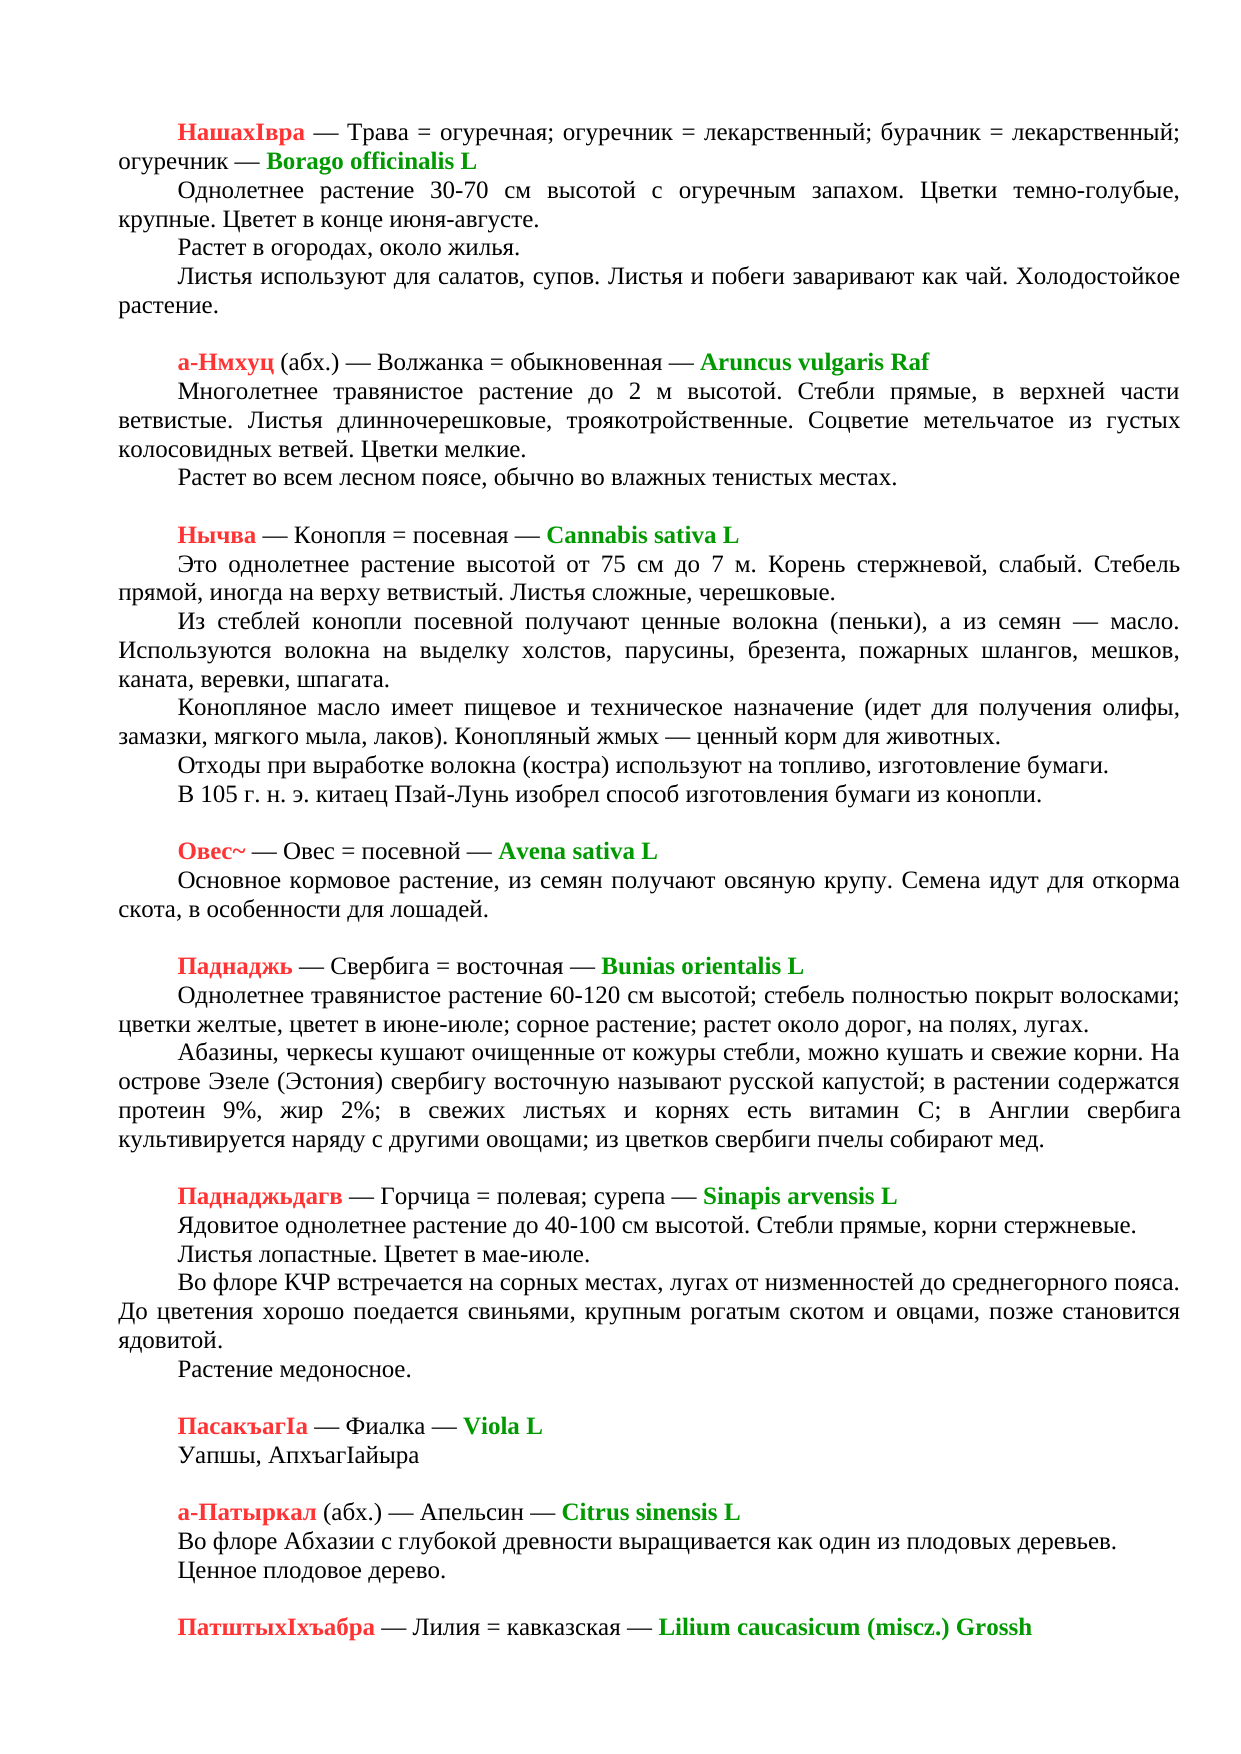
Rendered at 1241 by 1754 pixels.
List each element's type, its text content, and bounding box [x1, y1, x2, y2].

text Нычва — Конопля = посевная — Cannabis sativa L [118, 520, 1181, 549]
text Однолетнее травянистое растение 60-120 см высотой; стебель полностью покрыт волосками; цветки желтые, цветет в июне-июле; сорное растение; растет около дорог, на полях, лугах. [118, 980, 1181, 1037]
text Уапшы, АпхъагIайыра [118, 1440, 1181, 1469]
text Однолетнее растение 30-70 см высотой с огуречным запахом. Цветки темно-голубые, крупные. Цветет в конце июня-августе. [118, 175, 1181, 232]
text Ценное плодовое дерево. [118, 1555, 1181, 1584]
text Растение медоносное. [118, 1354, 1181, 1382]
text Растет в огородах, около жилья. [118, 232, 1181, 261]
text Ядовитое однолетнее растение до 40-100 см высотой. Стебли прямые, корни стержневые. [118, 1210, 1181, 1239]
text Во флоре Абхазии с глубокой древности выращивается как один из плодовых деревьев. [118, 1526, 1181, 1555]
text Это однолетнее растение высотой от 75 см до 7 м. Корень стержневой, слабый. Стебель прямой, иногда на верху ветвистый. Листья сложные, черешковые. [118, 549, 1181, 606]
text Из стеблей конопли посевной получают ценные волокна (пеньки), а из семян — масло. Используются волокна на выделку холстов, парусины, брезента, пожарных шлангов, мешков, каната, веревки, шпагата. [118, 606, 1181, 692]
text Овес~ — Овес = посевной — Avena sativa L [118, 836, 1181, 865]
text Абазины, черкесы кушают очищенные от кожуры стебли, можно кушать и свежие корни. На острове Эзеле (Эстония) свербигу восточную называют русской капустой; в растении содержатся протеин 9%, жир 2%; в свежих листьях и корнях есть витамин C; в Англии свербига культивируется наряду с другими овощами; из цветков свербиги пчелы собирают мед. [118, 1037, 1181, 1152]
text Листья используют для салатов, супов. Листья и побеги заваривают как чай. Холодостойкое растение. [118, 261, 1181, 319]
text Паднаджьдагв — Горчица = полевая; сурепа — Sinapis arvensis L [118, 1181, 1181, 1210]
text Паднаджь — Свербига = восточная — Bunias orientalis L [118, 951, 1181, 980]
text а-Нмхуц (абх.) — Волжанка = обыкновенная — Aruncus vulgaris Raf [118, 347, 1181, 376]
text Отходы при выработке волокна (костра) используют на топливо, изготовление бумаги. [118, 750, 1181, 779]
text Растет во всем лесном поясе, обычно во влажных тенистых местах. [118, 462, 1181, 491]
text Многолетнее травянистое растение до 2 м высотой. Стебли прямые, в верхней части ветвистые. Листья длинночерешковые, троякотройственные. Соцветие метельчатое из густых колосовидных ветвей. Цветки мелкие. [118, 376, 1181, 462]
text В 105 г. н. э. китаец Пзай-Лунь изобрел способ изготовления бумаги из конопли. [118, 779, 1181, 807]
text Основное кормовое растение, из семян получают овсяную крупу. Семена идут для откорма скота, в особенности для лошадей. [118, 865, 1181, 922]
text а-Патыркал (абх.) — Апельсин — Citrus sinensis L [118, 1497, 1181, 1526]
text НашахIвра — Трава = огуречная; огуречник = лекарственный; бурачник = лекарственный; огуречник — Borago officinalis L [118, 117, 1181, 175]
text Листья лопастные. Цветет в мае-июле. [118, 1239, 1181, 1267]
text Конопляное масло имеет пищевое и техническое назначение (идет для получения олифы, замазки, мягкого мыла, лаков). Конопляный жмых — ценный корм для животных. [118, 692, 1181, 750]
text ПатштыхIхъабра — Лилия = кавказская — Lilium caucasicum (miscz.) Grossh [118, 1612, 1181, 1641]
text Во флоре КЧР встречается на сорных местах, лугах от низменностей до среднегорного пояса. До цветения хорошо поедается свиньями, крупным рогатым скотом и овцами, позже становится ядовитой. [118, 1267, 1181, 1354]
text ПасакъагIа — Фиалка — Viola L [118, 1411, 1181, 1440]
